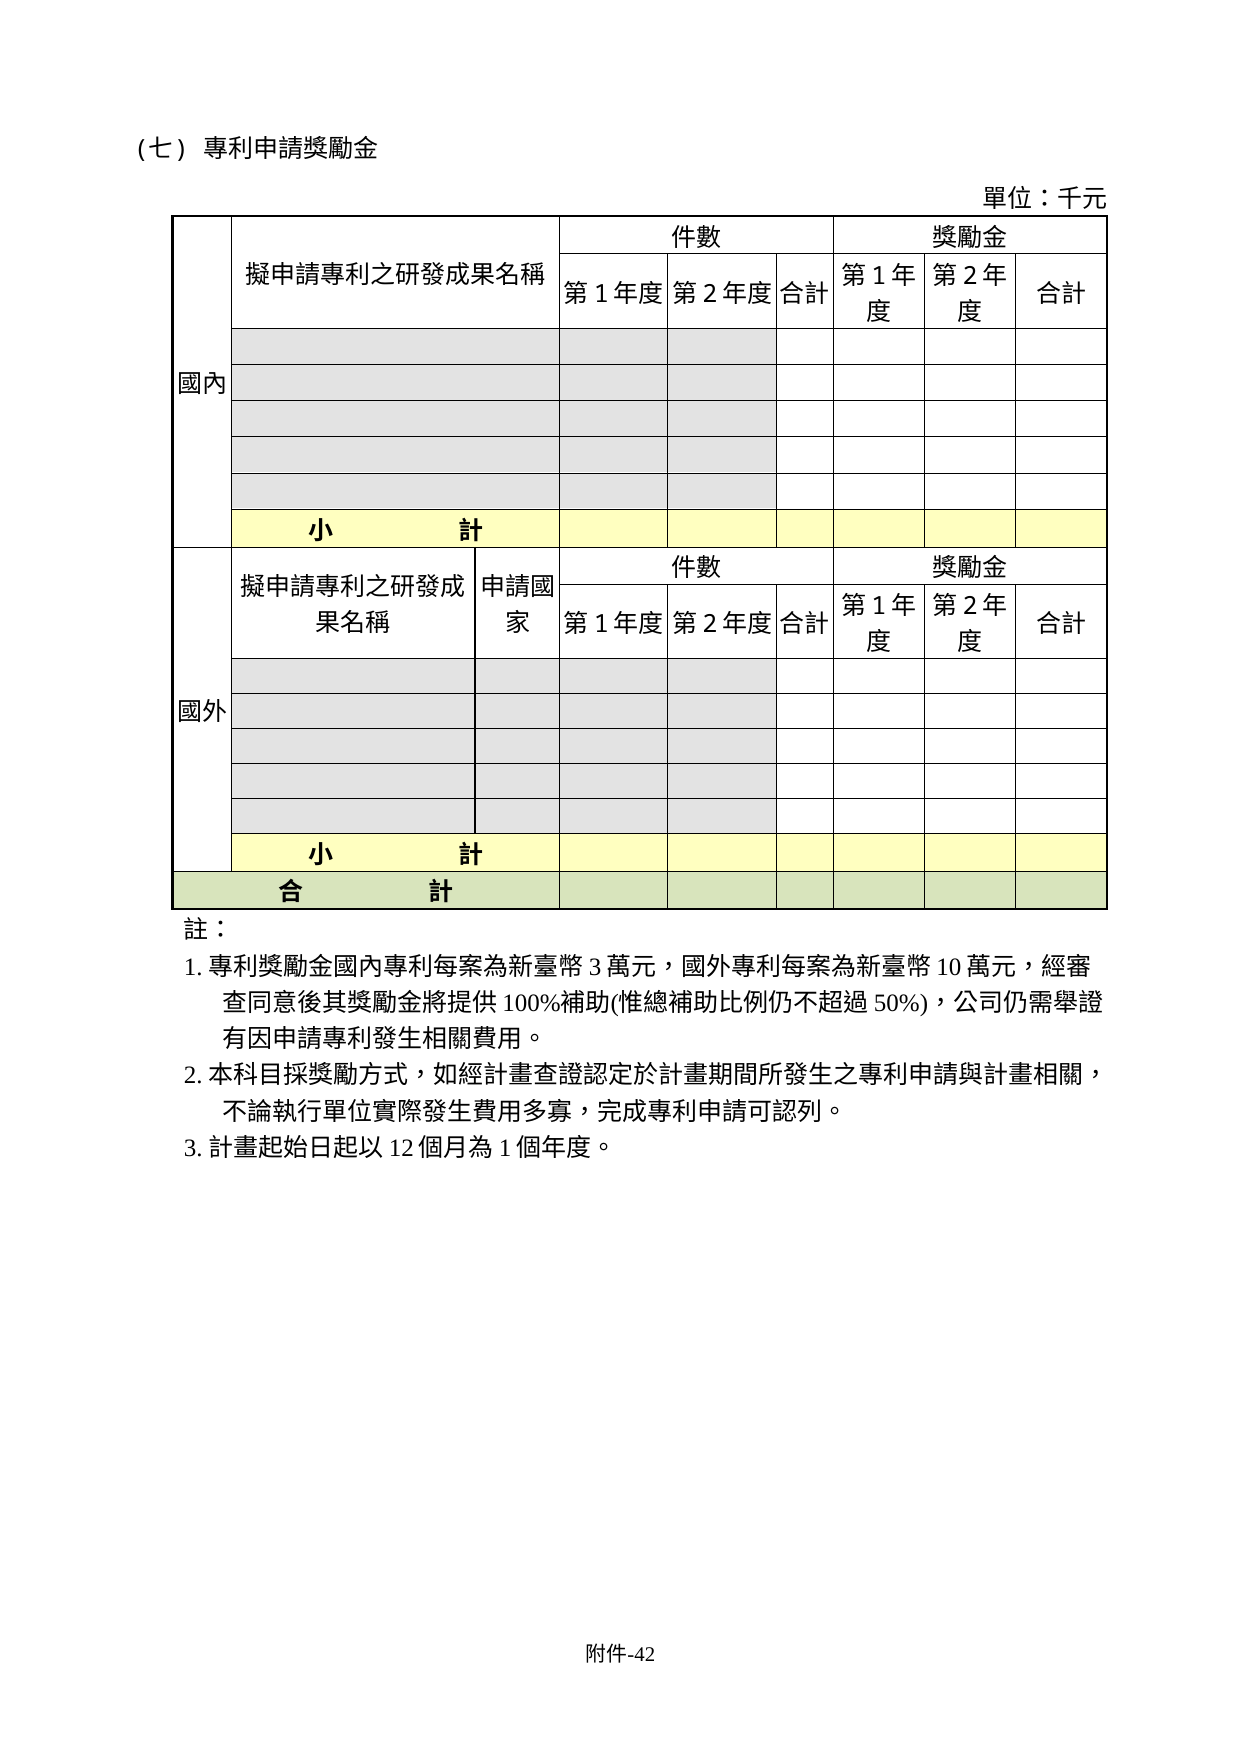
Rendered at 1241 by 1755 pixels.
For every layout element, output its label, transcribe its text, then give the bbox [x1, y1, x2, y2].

table_cell 第2年度 [668, 585, 776, 658]
table_cell [476, 799, 559, 833]
table_cell [1016, 694, 1106, 728]
table_cell [476, 659, 559, 693]
table_cell 第1年度 [834, 585, 924, 658]
table_cell [834, 510, 924, 547]
table_cell [925, 729, 1015, 763]
table_cell [834, 401, 924, 436]
table_cell [925, 872, 1015, 908]
text 註： [183, 910, 1107, 946]
table_cell [925, 834, 1015, 871]
table_cell [476, 729, 559, 763]
table_cell 第2年度 [668, 254, 776, 328]
table_cell [777, 799, 833, 833]
text 單位：千元 [133, 179, 1107, 215]
table_cell [1016, 365, 1106, 400]
table_cell [1016, 474, 1106, 508]
table_cell 擬申請專利之研發成果名稱 [232, 548, 474, 658]
table_cell [560, 474, 667, 508]
table_cell 第1年度 [560, 254, 667, 328]
table_cell 件數 [560, 548, 833, 584]
table_cell [232, 799, 474, 833]
table_cell [834, 659, 924, 693]
table_cell [668, 365, 776, 400]
table_cell [834, 329, 924, 364]
table_cell [232, 401, 559, 436]
table_cell [834, 694, 924, 728]
table_cell [668, 764, 776, 798]
table_cell [925, 510, 1015, 547]
table_cell 合計 [1016, 254, 1106, 328]
text 2. 本科目採獎勵方式，如經計畫查證認定於計畫期間所發生之專利申請與計畫相關，不論執行單位實際發生費用多寡，完成專利申請可認列。 [183, 1055, 1107, 1127]
table_cell [925, 659, 1015, 693]
table_header 獎勵金 [834, 217, 1106, 253]
table_header 件數 [560, 217, 833, 253]
table_cell [834, 834, 924, 871]
table_cell [834, 729, 924, 763]
table_cell [834, 365, 924, 400]
table_cell [232, 365, 559, 400]
table_cell 獎勵金 [834, 548, 1106, 584]
table_cell [1016, 872, 1106, 908]
table_cell 第1年度 [834, 254, 924, 328]
table_cell [834, 437, 924, 472]
table_cell [834, 474, 924, 508]
table_cell [560, 729, 667, 763]
table_cell [560, 659, 667, 693]
table_cell [560, 510, 667, 547]
table_cell [668, 834, 776, 871]
table_cell [560, 329, 667, 364]
table_header 國內 [174, 217, 231, 547]
table_cell 合計 [777, 254, 833, 328]
table_cell [668, 694, 776, 728]
table_cell [1016, 764, 1106, 798]
table_cell [668, 659, 776, 693]
text 1. 專利獎勵金國內專利每案為新臺幣3萬元，國外專利每案為新臺幣10萬元，經審查同意後其獎勵金將提供100%補助(惟總補助比例仍不超過50%)，公司仍需舉證有因申請專利發生相關費用。 [183, 946, 1107, 1055]
table_cell [777, 365, 833, 400]
table_cell [1016, 729, 1106, 763]
table_cell [560, 764, 667, 798]
table_cell [777, 510, 833, 547]
table_cell [777, 834, 833, 871]
table_cell 第2年度 [925, 585, 1015, 658]
table_cell [560, 365, 667, 400]
table_cell [777, 659, 833, 693]
table_cell [232, 659, 474, 693]
table_cell [668, 329, 776, 364]
table_cell [1016, 437, 1106, 472]
table_cell [560, 799, 667, 833]
table_cell [834, 764, 924, 798]
table_cell [668, 872, 776, 908]
table_cell [232, 437, 559, 472]
table_cell [560, 872, 667, 908]
text (七) 專利申請獎勵金 [133, 124, 1107, 166]
table_cell [232, 694, 474, 728]
table_cell [668, 510, 776, 547]
table_cell [560, 834, 667, 871]
table_cell [834, 872, 924, 908]
table_cell [925, 694, 1015, 728]
table_cell [668, 729, 776, 763]
table_cell [925, 799, 1015, 833]
table_cell 小 計 [232, 834, 559, 871]
table_cell [232, 474, 559, 508]
table_cell [1016, 799, 1106, 833]
table_cell [925, 437, 1015, 472]
table_cell [777, 474, 833, 508]
table_cell [1016, 510, 1106, 547]
table_cell 合計 [1016, 585, 1106, 658]
table_cell [777, 437, 833, 472]
table_cell 合計 [777, 585, 833, 658]
table_cell [777, 694, 833, 728]
table_cell [232, 764, 474, 798]
table_cell [668, 401, 776, 436]
table_cell [777, 729, 833, 763]
table_cell [1016, 401, 1106, 436]
table_cell [925, 474, 1015, 508]
table_cell [560, 437, 667, 472]
table_cell [1016, 834, 1106, 871]
table_cell 第2年度 [925, 254, 1015, 328]
table_cell [925, 329, 1015, 364]
table_header 擬申請專利之研發成果名稱 [232, 217, 559, 328]
table_cell 申請國家 [476, 548, 559, 658]
table_cell [232, 329, 559, 364]
table_cell [925, 365, 1015, 400]
table_cell 國外 [174, 548, 231, 871]
table_cell [560, 401, 667, 436]
table_cell [777, 872, 833, 908]
text 3. 計畫起始日起以12個月為1個年度。 [183, 1127, 1107, 1164]
table_cell [777, 401, 833, 436]
table_cell [834, 799, 924, 833]
table_cell 合 計 [174, 872, 559, 908]
table_cell [777, 329, 833, 364]
table_cell [232, 729, 474, 763]
table_cell [560, 694, 667, 728]
table_cell [925, 401, 1015, 436]
table_cell 小 計 [232, 510, 559, 547]
table_cell [668, 437, 776, 472]
table_cell [668, 799, 776, 833]
table_cell [1016, 659, 1106, 693]
table_cell [668, 474, 776, 508]
table_cell 第1年度 [560, 585, 667, 658]
table_cell [777, 764, 833, 798]
table_cell [1016, 329, 1106, 364]
table_cell [476, 694, 559, 728]
table_cell [476, 764, 559, 798]
table_cell [925, 764, 1015, 798]
